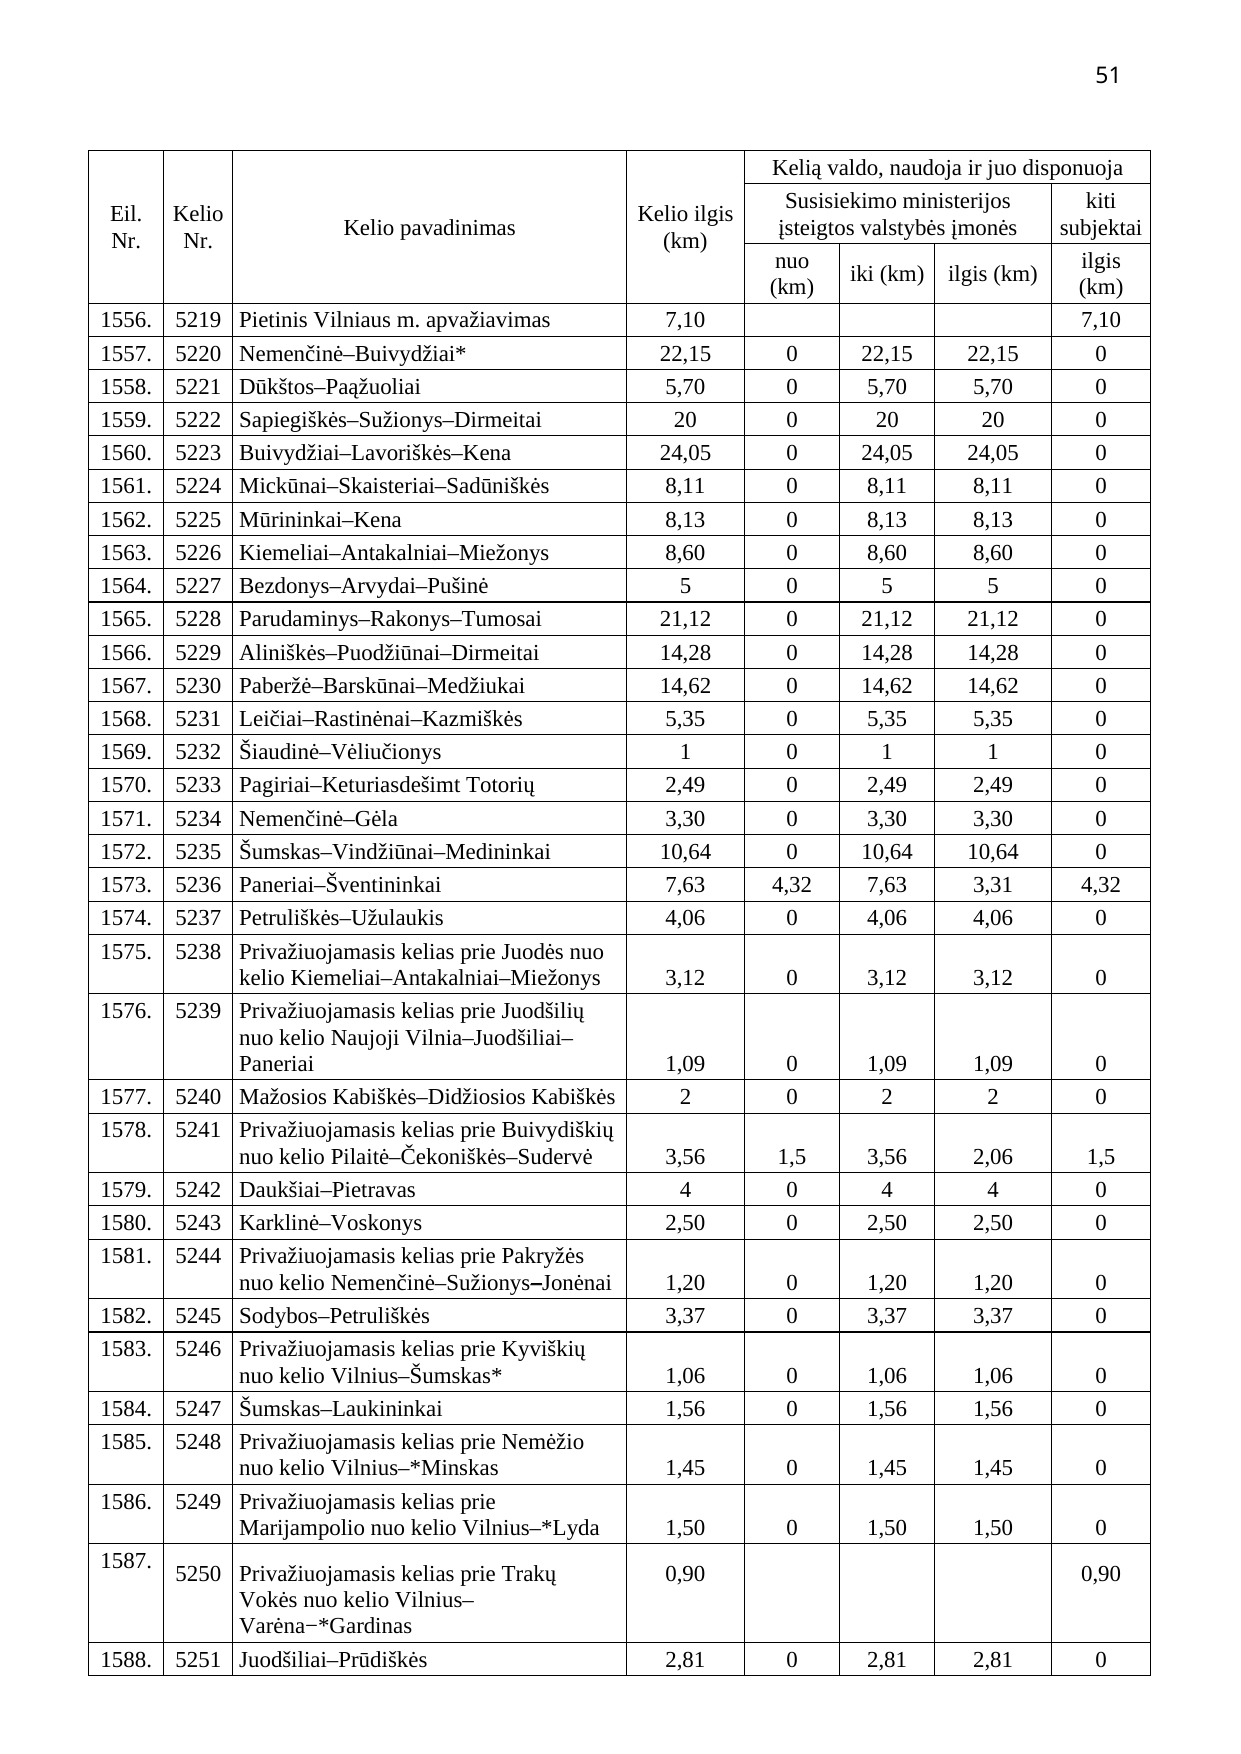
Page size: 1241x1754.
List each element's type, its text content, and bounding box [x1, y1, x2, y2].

table_cell 4 [627, 1173, 744, 1205]
table_cell 3,56 [627, 1114, 744, 1172]
table_cell 5238 [164, 935, 232, 993]
table_cell 0 [745, 1643, 839, 1675]
table_cell 1,56 [627, 1392, 744, 1424]
table_cell 5,70 [840, 370, 934, 402]
table_cell 1,56 [935, 1392, 1051, 1424]
table_header Kelio Nr. [164, 151, 232, 302]
table_cell 1565. [89, 603, 163, 635]
table_cell 1,20 [627, 1240, 744, 1298]
table_cell 2,49 [935, 769, 1051, 801]
table_cell 4 [840, 1173, 934, 1205]
table_cell 14,28 [627, 636, 744, 668]
table_cell 22,15 [935, 337, 1051, 369]
table_cell 0 [745, 1485, 839, 1543]
table_cell Šumskas–Vindžiūnai–Medininkai [233, 835, 626, 867]
table_cell 24,05 [935, 436, 1051, 468]
table_cell Buivydžiai–Lavoriškės–Kena [233, 436, 626, 468]
table_cell 1 [840, 735, 934, 768]
table_cell 1560. [89, 436, 163, 468]
table_cell 0 [745, 1299, 839, 1331]
table_cell ilgis (km) [935, 244, 1051, 302]
table_cell 5240 [164, 1080, 232, 1112]
table_cell 0 [745, 994, 839, 1079]
table_cell 20 [840, 403, 934, 435]
table_cell 5234 [164, 802, 232, 834]
table_cell 20 [935, 403, 1051, 435]
table_cell 0 [745, 669, 839, 701]
table_cell 14,62 [840, 669, 934, 701]
table_cell kiti subjektai [1052, 184, 1150, 243]
table_cell 2,81 [935, 1643, 1051, 1675]
table_cell 1,09 [840, 994, 934, 1079]
table_cell 1556. [89, 304, 163, 336]
table_cell [935, 304, 1051, 336]
table_cell 0 [1052, 802, 1150, 834]
table_cell 7,63 [840, 868, 934, 901]
table_cell 1574. [89, 902, 163, 934]
table_cell 1588. [89, 1643, 163, 1675]
table_cell 8,13 [627, 503, 744, 535]
table_cell 0 [745, 569, 839, 601]
table_cell 5236 [164, 868, 232, 901]
table_cell 1,45 [840, 1425, 934, 1484]
table_cell 0 [1052, 935, 1150, 993]
table_cell 0 [745, 436, 839, 468]
table_cell 0 [745, 1425, 839, 1484]
table_cell 3,12 [840, 935, 934, 993]
table_cell 8,13 [935, 503, 1051, 535]
table_cell 1569. [89, 735, 163, 768]
table_cell 1580. [89, 1206, 163, 1238]
table_cell Privažiuojamasis kelias prie Marijampolio nuo kelio Vilnius–*Lyda [233, 1485, 626, 1543]
table_cell 1,50 [627, 1485, 744, 1543]
table_cell 0 [745, 735, 839, 768]
table_cell 0 [1052, 470, 1150, 502]
table_cell Petruliškės–Užulaukis [233, 902, 626, 934]
table_cell 1578. [89, 1114, 163, 1172]
table_cell Juodšiliai–Prūdiškės [233, 1643, 626, 1675]
table_cell 1561. [89, 470, 163, 502]
table_cell 5221 [164, 370, 232, 402]
table_cell 2,50 [935, 1206, 1051, 1238]
table_cell 1571. [89, 802, 163, 834]
table_cell 1,50 [840, 1485, 934, 1543]
table_cell 5 [627, 569, 744, 601]
table_cell Privažiuojamasis kelias prie Pakryžės nuo kelio Nemenčinė–Sužionys–Jonėnai [233, 1240, 626, 1298]
table_header Eil. Nr. [89, 151, 163, 302]
table_cell 1,45 [935, 1425, 1051, 1484]
table_cell 5,35 [627, 702, 744, 734]
table_cell 5,35 [935, 702, 1051, 734]
table_cell 1 [935, 735, 1051, 768]
table_cell 0 [1052, 337, 1150, 369]
table_cell 0 [1052, 1425, 1150, 1484]
table_cell 1566. [89, 636, 163, 668]
table_cell 22,15 [627, 337, 744, 369]
table_cell 1577. [89, 1080, 163, 1112]
table_cell 5220 [164, 337, 232, 369]
table_cell 14,62 [627, 669, 744, 701]
table_cell 1585. [89, 1425, 163, 1484]
table_cell 5248 [164, 1425, 232, 1484]
table_cell 0,90 [627, 1544, 744, 1642]
table_cell 1567. [89, 669, 163, 701]
table_cell 24,05 [840, 436, 934, 468]
table_cell 8,60 [840, 536, 934, 568]
table_cell Nemenčinė–Buivydžiai* [233, 337, 626, 369]
table_cell 3,56 [840, 1114, 934, 1172]
table_cell 0 [745, 702, 839, 734]
table_cell 4,06 [627, 902, 744, 934]
table_cell 21,12 [627, 603, 744, 635]
table_cell 8,13 [840, 503, 934, 535]
table_cell 7,63 [627, 868, 744, 901]
table_cell 1,06 [935, 1333, 1051, 1391]
table_cell 0 [1052, 1173, 1150, 1205]
table_cell 1559. [89, 403, 163, 435]
table_cell 0 [1052, 1485, 1150, 1543]
table_cell Kiemeliai–Antakalniai–Miežonys [233, 536, 626, 568]
table_cell 5235 [164, 835, 232, 867]
table_cell 1,09 [935, 994, 1051, 1079]
table_cell 0 [1052, 1333, 1150, 1391]
table_cell 20 [627, 403, 744, 435]
table_cell 0 [1052, 1080, 1150, 1112]
table_cell 5229 [164, 636, 232, 668]
table_cell 3,37 [840, 1299, 934, 1331]
table_cell 1,50 [935, 1485, 1051, 1543]
table_cell 2,06 [935, 1114, 1051, 1172]
table_cell Susisiekimo ministerijos įsteigtos valstybės įmonės [745, 184, 1051, 243]
table_cell Bezdonys–Arvydai–Pušinė [233, 569, 626, 601]
table_cell 0 [745, 370, 839, 402]
table_cell 0 [1052, 536, 1150, 568]
table_cell 5233 [164, 769, 232, 801]
table_cell 0 [745, 802, 839, 834]
table_cell 4 [935, 1173, 1051, 1205]
table_cell 0 [745, 1206, 839, 1238]
table_cell 1579. [89, 1173, 163, 1205]
table_cell 0 [745, 1173, 839, 1205]
table_cell Pietinis Vilniaus m. apvažiavimas [233, 304, 626, 336]
table_cell 4,32 [1052, 868, 1150, 901]
table_cell 2 [935, 1080, 1051, 1112]
table_cell 0 [1052, 603, 1150, 635]
table_cell 3,12 [627, 935, 744, 993]
table_cell 3,30 [840, 802, 934, 834]
table_cell 2 [840, 1080, 934, 1112]
table_cell 5,70 [627, 370, 744, 402]
table_cell 24,05 [627, 436, 744, 468]
table_cell 5246 [164, 1333, 232, 1391]
table_cell 10,64 [840, 835, 934, 867]
table_cell 1,56 [840, 1392, 934, 1424]
table_cell 1575. [89, 935, 163, 993]
table_cell 2,50 [627, 1206, 744, 1238]
table_cell 0 [745, 536, 839, 568]
table_cell Privažiuojamasis kelias prie Nemėžio nuo kelio Vilnius–*Minskas [233, 1425, 626, 1484]
table_cell 1,06 [627, 1333, 744, 1391]
table_cell Paneriai–Šventininkai [233, 868, 626, 901]
table_cell 5231 [164, 702, 232, 734]
table_cell 0 [1052, 769, 1150, 801]
table_cell iki (km) [840, 244, 934, 302]
table_cell 5224 [164, 470, 232, 502]
table_cell 10,64 [627, 835, 744, 867]
table_cell Šiaudinė–Vėliučionys [233, 735, 626, 768]
table_cell 5251 [164, 1643, 232, 1675]
table_cell 0 [745, 636, 839, 668]
table_cell 0 [745, 769, 839, 801]
table_cell 0 [745, 403, 839, 435]
table_cell 8,11 [840, 470, 934, 502]
table_cell 8,11 [627, 470, 744, 502]
table_cell 0 [1052, 569, 1150, 601]
table_cell 1584. [89, 1392, 163, 1424]
table_cell Dūkštos–Paąžuoliai [233, 370, 626, 402]
table_cell 1,20 [935, 1240, 1051, 1298]
table_cell 22,15 [840, 337, 934, 369]
table_cell 0 [1052, 994, 1150, 1079]
table_cell 1,5 [745, 1114, 839, 1172]
table_cell 2,50 [840, 1206, 934, 1238]
table_cell 5223 [164, 436, 232, 468]
table_cell Sapiegiškės–Sužionys–Dirmeitai [233, 403, 626, 435]
table_header Kelio ilgis (km) [627, 151, 744, 302]
table_header Kelio pavadinimas [233, 151, 626, 302]
table_cell 1 [627, 735, 744, 768]
table_cell 1582. [89, 1299, 163, 1331]
table_cell 5 [935, 569, 1051, 601]
table_cell 1,20 [840, 1240, 934, 1298]
table_cell 1586. [89, 1485, 163, 1543]
table_cell 8,11 [935, 470, 1051, 502]
table_cell 5250 [164, 1544, 232, 1642]
table_cell Privažiuojamasis kelias prie Juodės nuo kelio Kiemeliai–Antakalniai–Miežonys [233, 935, 626, 993]
table_cell 1563. [89, 536, 163, 568]
table_cell Privažiuojamasis kelias prie Buivydiškių nuo kelio Pilaitė–Čekoniškės–Sudervė [233, 1114, 626, 1172]
table_cell Sodybos–Petruliškės [233, 1299, 626, 1331]
table_cell 5237 [164, 902, 232, 934]
table_cell 1572. [89, 835, 163, 867]
table_cell 1573. [89, 868, 163, 901]
table_cell 1,06 [840, 1333, 934, 1391]
table_cell [840, 304, 934, 336]
table_cell 5222 [164, 403, 232, 435]
table_cell 0 [745, 902, 839, 934]
table_cell 5245 [164, 1299, 232, 1331]
table_cell 2,81 [627, 1643, 744, 1675]
table_cell 3,30 [627, 802, 744, 834]
table_cell 1568. [89, 702, 163, 734]
table_cell 0,90 [1052, 1544, 1150, 1642]
table_cell Karklinė–Voskonys [233, 1206, 626, 1238]
table_cell Privažiuojamasis kelias prie Juodšilių nuo kelio Naujoji Vilnia–Juodšiliai–Paneriai [233, 994, 626, 1079]
table_cell Aliniškės–Puodžiūnai–Dirmeitai [233, 636, 626, 668]
table_cell 0 [1052, 669, 1150, 701]
table_cell 2,49 [627, 769, 744, 801]
table_cell 2,49 [840, 769, 934, 801]
table_cell nuo (km) [745, 244, 839, 302]
table_cell 21,12 [935, 603, 1051, 635]
table_cell 0 [1052, 702, 1150, 734]
table_cell 1,09 [627, 994, 744, 1079]
table_cell 5 [840, 569, 934, 601]
table_cell [840, 1544, 934, 1642]
table_cell 0 [1052, 636, 1150, 668]
table_cell 5241 [164, 1114, 232, 1172]
table_cell 14,62 [935, 669, 1051, 701]
table_cell 5225 [164, 503, 232, 535]
table_cell 0 [1052, 902, 1150, 934]
table_cell [745, 1544, 839, 1642]
table_cell 5,70 [935, 370, 1051, 402]
table_cell 3,30 [935, 802, 1051, 834]
table_cell 0 [1052, 370, 1150, 402]
table_header Kelią valdo, naudoja ir juo disponuoja [745, 151, 1150, 183]
table_cell 1557. [89, 337, 163, 369]
table_cell Daukšiai–Pietravas [233, 1173, 626, 1205]
table_cell Leičiai–Rastinėnai–Kazmiškės [233, 702, 626, 734]
table_cell 0 [1052, 1392, 1150, 1424]
table_cell 5243 [164, 1206, 232, 1238]
table_cell 5230 [164, 669, 232, 701]
table_cell 5247 [164, 1392, 232, 1424]
table_cell 0 [1052, 1643, 1150, 1675]
table_cell 14,28 [840, 636, 934, 668]
table_cell Parudaminys–Rakonys–Tumosai [233, 603, 626, 635]
table_cell 3,37 [935, 1299, 1051, 1331]
table_cell 5242 [164, 1173, 232, 1205]
table_cell 5219 [164, 304, 232, 336]
table_cell 7,10 [1052, 304, 1150, 336]
table_cell 3,31 [935, 868, 1051, 901]
table_cell 0 [745, 935, 839, 993]
table_cell 1570. [89, 769, 163, 801]
table_cell 1581. [89, 1240, 163, 1298]
table_cell 5249 [164, 1485, 232, 1543]
table_cell Pagiriai–Keturiasdešimt Totorių [233, 769, 626, 801]
table_cell ilgis (km) [1052, 244, 1150, 302]
table_cell Šumskas–Laukininkai [233, 1392, 626, 1424]
table_cell 5,35 [840, 702, 934, 734]
table_cell 0 [1052, 503, 1150, 535]
table_cell 10,64 [935, 835, 1051, 867]
table_cell 4,06 [840, 902, 934, 934]
table_cell 1,45 [627, 1425, 744, 1484]
table_cell 0 [745, 503, 839, 535]
table_cell 0 [745, 603, 839, 635]
table_cell 3,37 [627, 1299, 744, 1331]
table_cell 0 [745, 1333, 839, 1391]
table_cell 0 [1052, 835, 1150, 867]
table_cell 0 [745, 337, 839, 369]
table_cell [935, 1544, 1051, 1642]
table_cell 21,12 [840, 603, 934, 635]
table_cell 7,10 [627, 304, 744, 336]
table_cell 0 [1052, 735, 1150, 768]
table_cell 1564. [89, 569, 163, 601]
table_cell 8,60 [935, 536, 1051, 568]
table_cell Privažiuojamasis kelias prie Kyviškių nuo kelio Vilnius–Šumskas* [233, 1333, 626, 1391]
table_cell 2 [627, 1080, 744, 1112]
table_cell Mūrininkai–Kena [233, 503, 626, 535]
table_cell 0 [1052, 403, 1150, 435]
table_cell 2,81 [840, 1643, 934, 1675]
table_cell Privažiuojamasis kelias prie Trakų Vokės nuo kelio Vilnius–Varėna−*Gardinas [233, 1544, 626, 1642]
table_cell 5226 [164, 536, 232, 568]
table_cell [745, 304, 839, 336]
table_cell 0 [745, 835, 839, 867]
table_cell 5244 [164, 1240, 232, 1298]
table_cell 5239 [164, 994, 232, 1079]
table_cell 0 [745, 1240, 839, 1298]
table_cell 0 [1052, 436, 1150, 468]
table_cell 0 [1052, 1299, 1150, 1331]
table_cell 1587. [89, 1544, 163, 1642]
table_cell 0 [745, 470, 839, 502]
table_cell Mažosios Kabiškės–Didžiosios Kabiškės [233, 1080, 626, 1112]
table_cell 4,06 [935, 902, 1051, 934]
table_cell 0 [1052, 1206, 1150, 1238]
table_cell 1,5 [1052, 1114, 1150, 1172]
table_cell 1562. [89, 503, 163, 535]
table_cell 0 [745, 1392, 839, 1424]
table_cell 3,12 [935, 935, 1051, 993]
table_cell 8,60 [627, 536, 744, 568]
table_cell 5228 [164, 603, 232, 635]
table_cell Mickūnai–Skaisteriai–Sadūniškės [233, 470, 626, 502]
table_cell 4,32 [745, 868, 839, 901]
table_cell 1576. [89, 994, 163, 1079]
table_cell 1583. [89, 1333, 163, 1391]
table_cell 14,28 [935, 636, 1051, 668]
table_cell Nemenčinė–Gėla [233, 802, 626, 834]
table_cell 1558. [89, 370, 163, 402]
table_cell 0 [745, 1080, 839, 1112]
table_cell 5232 [164, 735, 232, 768]
table_cell 0 [1052, 1240, 1150, 1298]
table_cell Paberžė–Barskūnai–Medžiukai [233, 669, 626, 701]
table_cell 5227 [164, 569, 232, 601]
